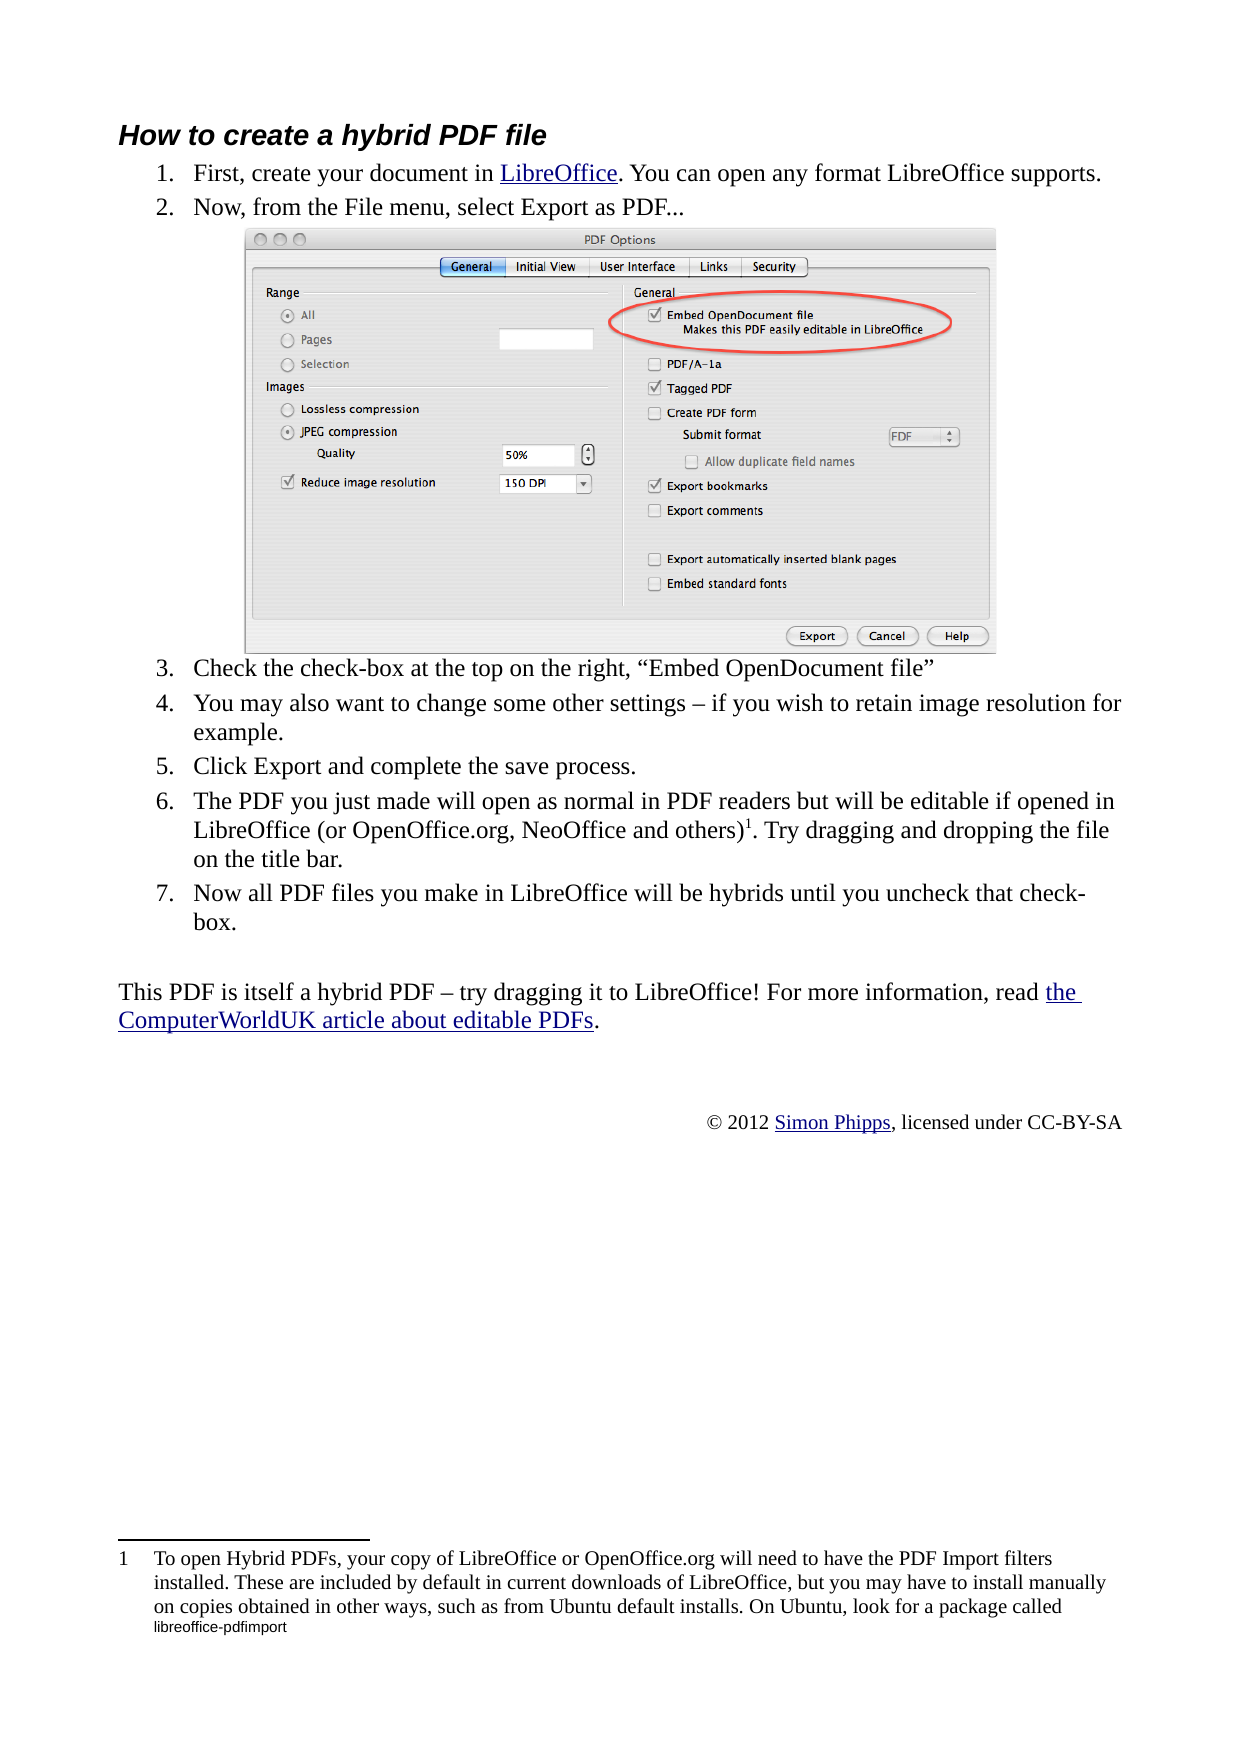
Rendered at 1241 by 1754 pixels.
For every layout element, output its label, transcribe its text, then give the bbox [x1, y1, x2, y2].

list First, create your document in LibreOffice. You can open any format LibreOffice supports. [156, 158, 1122, 186]
list The PDF you just made will open as normal in PDF readers but will be editable if opened in LibreOffice (or OpenOffice.org, NeoOffice and others). Try dragging and dropping the file on the title bar. [156, 786, 1122, 872]
list You may also want to change some other settings – if you wish to retain image resolution for example. [156, 688, 1122, 745]
list Now, from the File menu, select Export as PDF... [156, 192, 1122, 221]
text This PDF is itself a hybrid PDF – try dragging it to LibreOffice! For more information, read the ComputerWorldUK article about editable PDFs. [118, 977, 1122, 1034]
list Now all PDF files you make in LibreOffice will be hybrids until you uncheck that check-box. [156, 878, 1122, 936]
list Check the check-box at the top on the right, “Embed OpenDocument file” [156, 654, 1122, 682]
list To open Hybrid PDFs, your copy of LibreOffice or OpenOffice.org will need to have the PDF Import filters installed. These are included by default in current downloads of LibreOffice, but you may have to install manually on copies obtained in other ways, such as from Ubuntu default installs. On Ubuntu, look for a package called libreoffice-pdfimport [118, 1546, 1122, 1636]
picture [243, 227, 997, 654]
text © 2012 Simon Phipps, licensed under CC-BY-SA [118, 1110, 1122, 1134]
list Click Export and complete the save process. [156, 751, 1122, 780]
subtitle How to create a hybrid PDF file [118, 118, 1122, 152]
